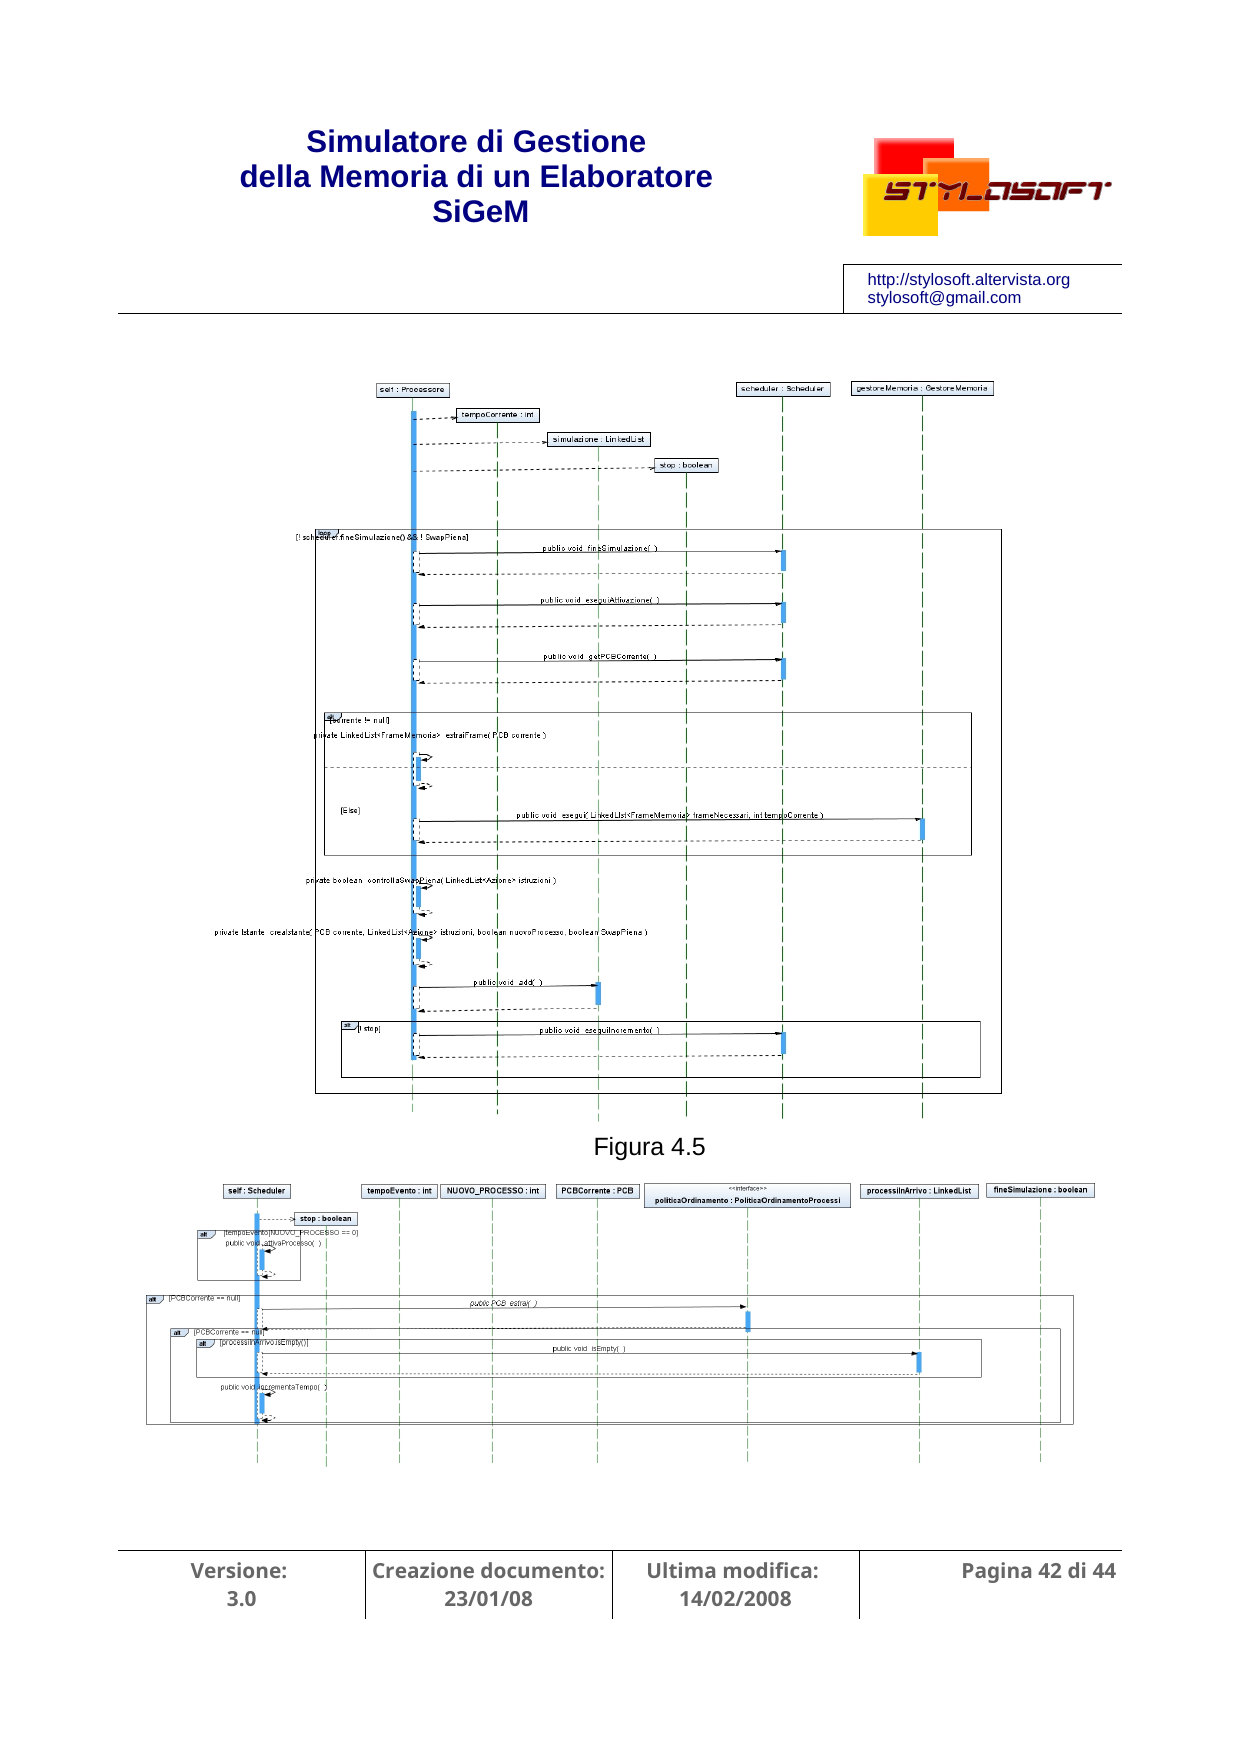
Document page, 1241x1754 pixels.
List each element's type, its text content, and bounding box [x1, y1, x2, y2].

text [136, 357, 1104, 370]
picture [61, 370, 1166, 1133]
text Figura 4.5 [136, 1133, 1104, 1160]
picture [135, 1172, 1105, 1478]
picture [848, 123, 1117, 247]
